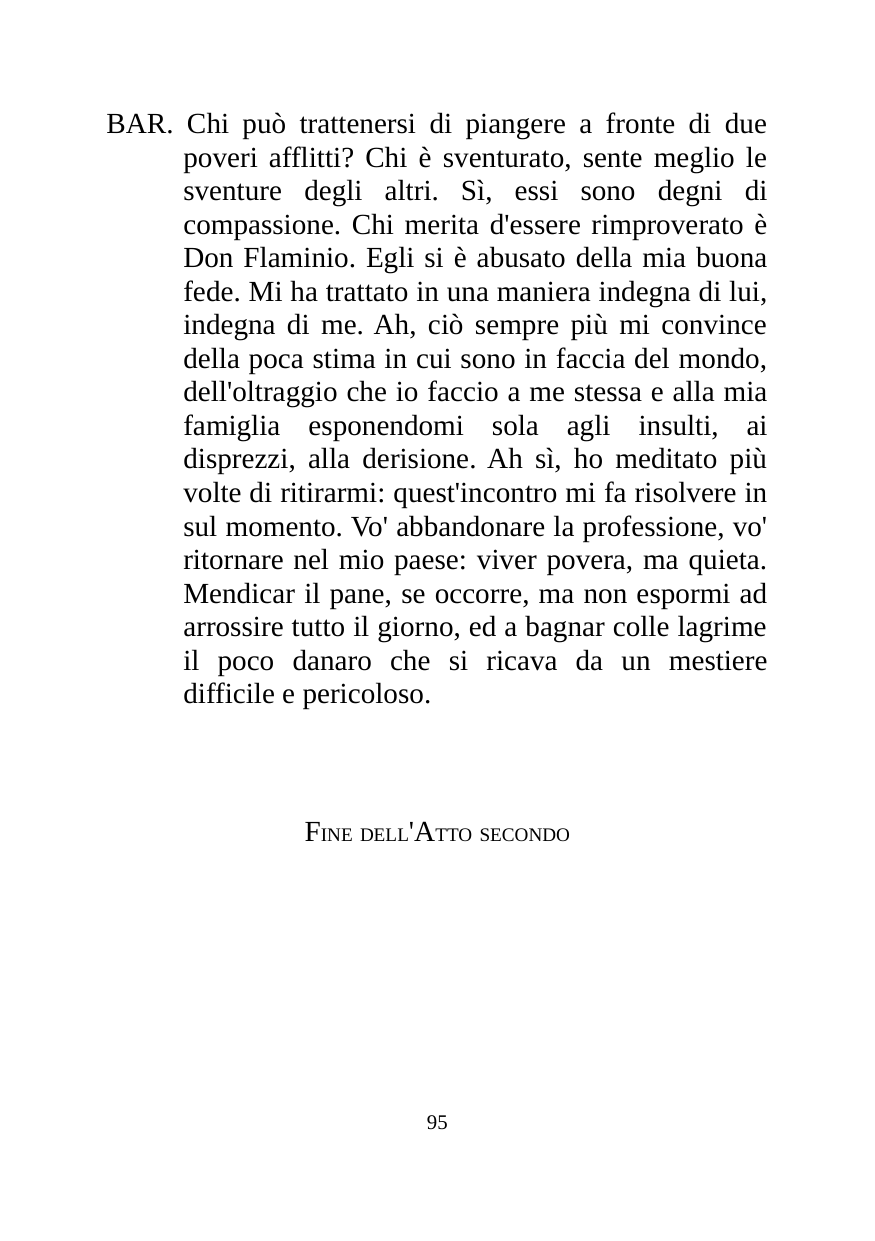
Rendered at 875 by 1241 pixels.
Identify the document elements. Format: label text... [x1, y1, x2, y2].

text Fine dell'Atto secondo [106, 814, 768, 847]
text BAR. Chi può trattenersi di piangere a fronte di due poveri afflitti? Chi è sventurato, sente meglio le sventure degli altri. Sì, essi sono degni di compassione. Chi merita d'essere rimproverato è Don Flaminio. Egli si è abusato della mia buona fede. Mi ha trattato in una maniera indegna di lui, indegna di me. Ah, ciò sempre più mi convince della poca stima in cui sono in faccia del mondo, dell'oltraggio che io faccio a me stessa e alla mia famiglia esponendomi sola agli insulti, ai disprezzi, alla derisione. Ah sì, ho meditato più volte di ritirarmi: quest'incontro mi fa risolvere in sul momento. Vo' abbandonare la professione, vo' ritornare nel mio paese: viver povera, ma quieta. Mendicar il pane, se occorre, ma non espormi ad arrossire tutto il giorno, ed a bagnar colle lagrime il poco danaro che si ricava da un mestiere difficile e pericoloso. [106, 106, 768, 710]
